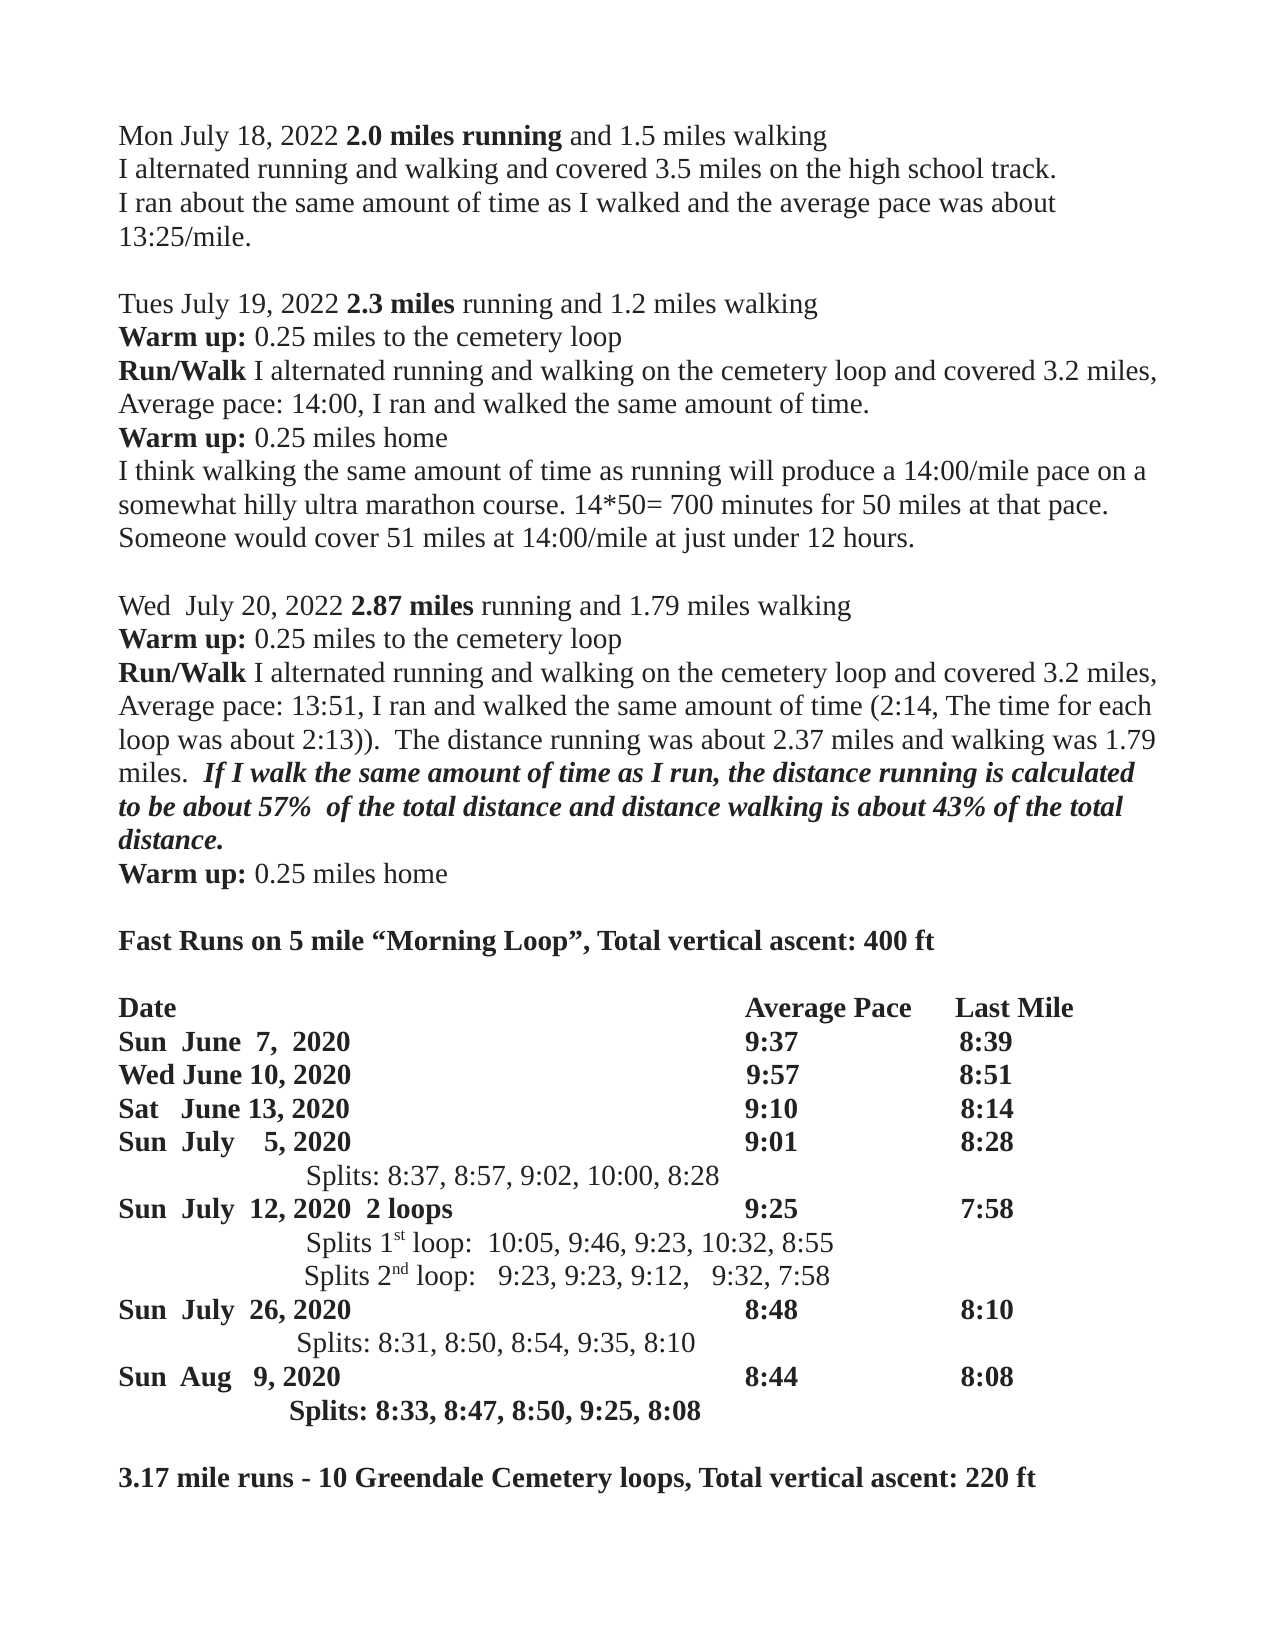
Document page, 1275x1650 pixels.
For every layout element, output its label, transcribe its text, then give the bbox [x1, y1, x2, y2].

text Warm up: 0.25 miles to the cemetery loop [118, 621, 1161, 655]
text Run/Walk I alternated running and walking on the cemetery loop and covered 3.2 miles, Average pace: 14:00, I ran and walked the same amount of time. [118, 353, 1161, 420]
text Fast Runs on 5 mile “Morning Loop”, Total vertical ascent: 400 ft [118, 923, 1161, 957]
text Wed June 10, 2020 9:57 8:51 [118, 1057, 1161, 1091]
text Tues July 19, 2022 2.3 miles running and 1.2 miles walking [118, 286, 1161, 319]
text Wed July 20, 2022 2.87 miles running and 1.79 miles walking [118, 588, 1161, 621]
text Warm up: 0.25 miles to the cemetery loop [118, 319, 1161, 353]
text Warm up: 0.25 miles home [118, 420, 1161, 453]
text Sun July 26, 2020 8:48 8:10 Splits: 8:31, 8:50, 8:54, 9:35, 8:10 [118, 1292, 1161, 1359]
text Date Average Pace Last Mile [118, 990, 1161, 1024]
text Mon July 18, 2022 2.0 miles running and 1.5 miles walking [118, 118, 1161, 152]
list 3.17 mile runs - 10 Greendale Cemetery loops, Total vertical ascent: 220 ft [118, 1460, 1161, 1493]
text Warm up: 0.25 miles home [118, 856, 1161, 889]
text Splits 2nd loop: 9:23, 9:23, 9:12, 9:32, 7:58 [118, 1258, 1161, 1292]
text Sun Aug 9, 2020 8:44 8:08 Splits: 8:33, 8:47, 8:50, 9:25, 8:08 [118, 1359, 1161, 1426]
text I ran about the same amount of time as I walked and the average pace was about 13:25/mile. [118, 185, 1161, 252]
text I think walking the same amount of time as running will produce a 14:00/mile pace on a somewhat hilly ultra marathon course. 14*50= 700 minutes for 50 miles at that pace. Someone would cover 51 miles at 14:00/mile at just under 12 hours. [118, 453, 1161, 554]
text I alternated running and walking and covered 3.5 miles on the high school track. [118, 152, 1161, 185]
text Run/Walk I alternated running and walking on the cemetery loop and covered 3.2 miles, Average pace: 13:51, I ran and walked the same amount of time (2:14, The time for each loop was about 2:13)). The distance running was about 2.37 miles and walking was 1.79 miles. If I walk the same amount of time as I run, the distance running is calculated to be about 57% of the total distance and distance walking is about 43% of the total distance. [118, 655, 1161, 856]
text Sat June 13, 2020 9:10 8:14 Sun July 5, 2020 9:01 8:28 Splits: 8:37, 8:57, 9:02, 10:00, 8:28 Sun July 12, 2020 2 loops 9:25 7:58 Splits 1st loop: 10:05, 9:46, 9:23, 10:32, 8:55 [118, 1091, 1161, 1258]
text Sun June 7, 2020 9:37 8:39 [118, 1024, 1161, 1057]
